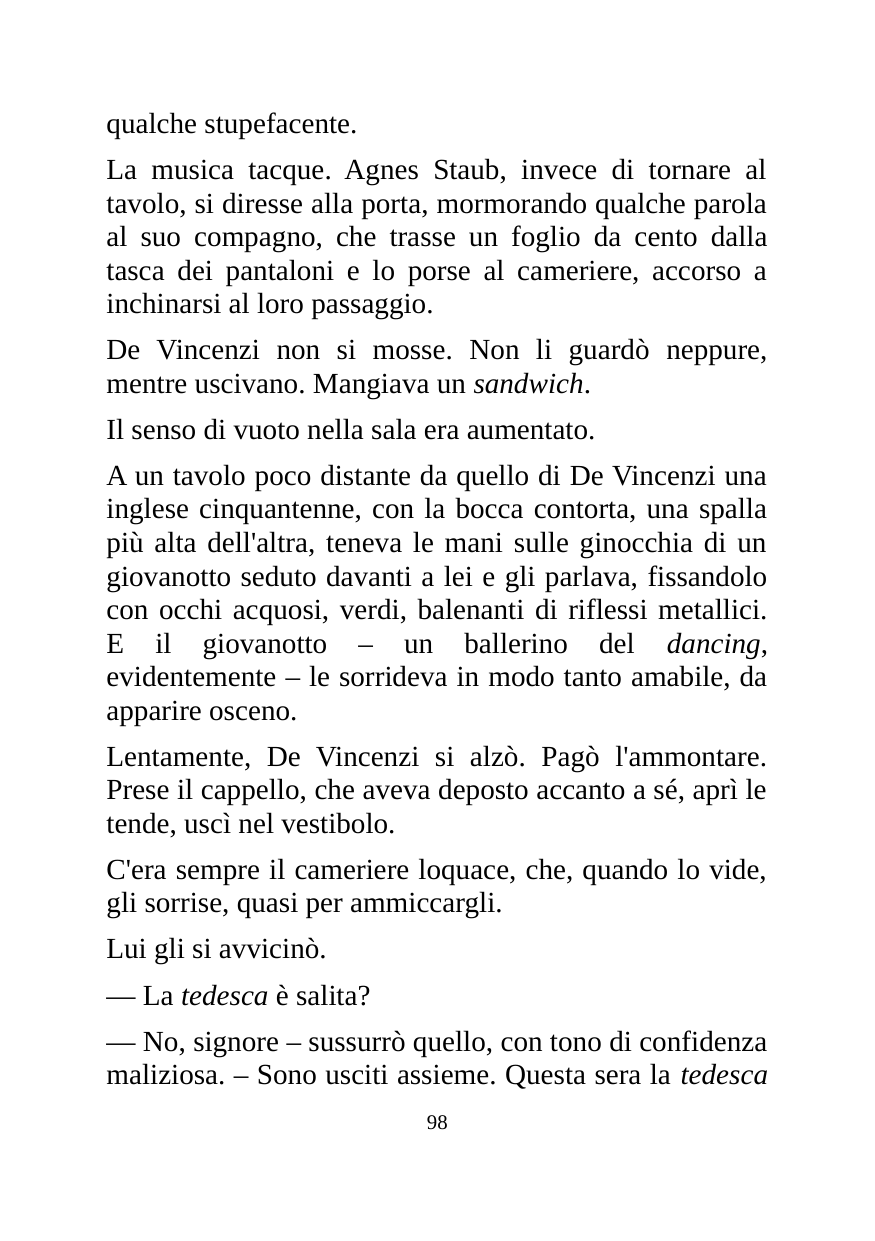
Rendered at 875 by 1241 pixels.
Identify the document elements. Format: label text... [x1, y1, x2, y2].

text Lentamente, De Vincenzi si alzò. Pagò l'ammontare. Prese il cappello, che aveva deposto accanto a sé, aprì le tende, uscì nel vestibolo. [106, 739, 768, 839]
text Il senso di vuoto nella sala era aumentato. [106, 412, 768, 446]
text Lui gli si avvicinò. [106, 932, 768, 965]
text qualche stupefacente. [106, 106, 768, 140]
text — La tedesca è salita? [106, 978, 768, 1011]
text — No, signore – sussurrò quello, con tono di confidenza maliziosa. – Sono usciti assieme. Questa sera la tedesca [106, 1024, 768, 1091]
text C'era sempre il cameriere loquace, che, quando lo vide, gli sorrise, quasi per ammiccargli. [106, 852, 768, 919]
text De Vincenzi non si mosse. Non li guardò neppure, mentre uscivano. Mangiava un sandwich. [106, 332, 768, 399]
text A un tavolo poco distante da quello di De Vincenzi una inglese cinquantenne, con la bocca contorta, una spalla più alta dell'altra, teneva le mani sulle ginocchia di un giovanotto seduto davanti a lei e gli parlava, fissandolo con occhi acquosi, verdi, balenanti di riflessi metallici. E il giovanotto – un ballerino del dancing, evidentemente – le sorrideva in modo tanto amabile, da apparire osceno. [106, 458, 768, 726]
text La musica tacque. Agnes Staub, invece di tornare al tavolo, si diresse alla porta, mormorando qualche parola al suo compagno, che trasse un foglio da cento dalla tasca dei pantaloni e lo porse al cameriere, accorso a inchinarsi al loro passaggio. [106, 152, 768, 320]
